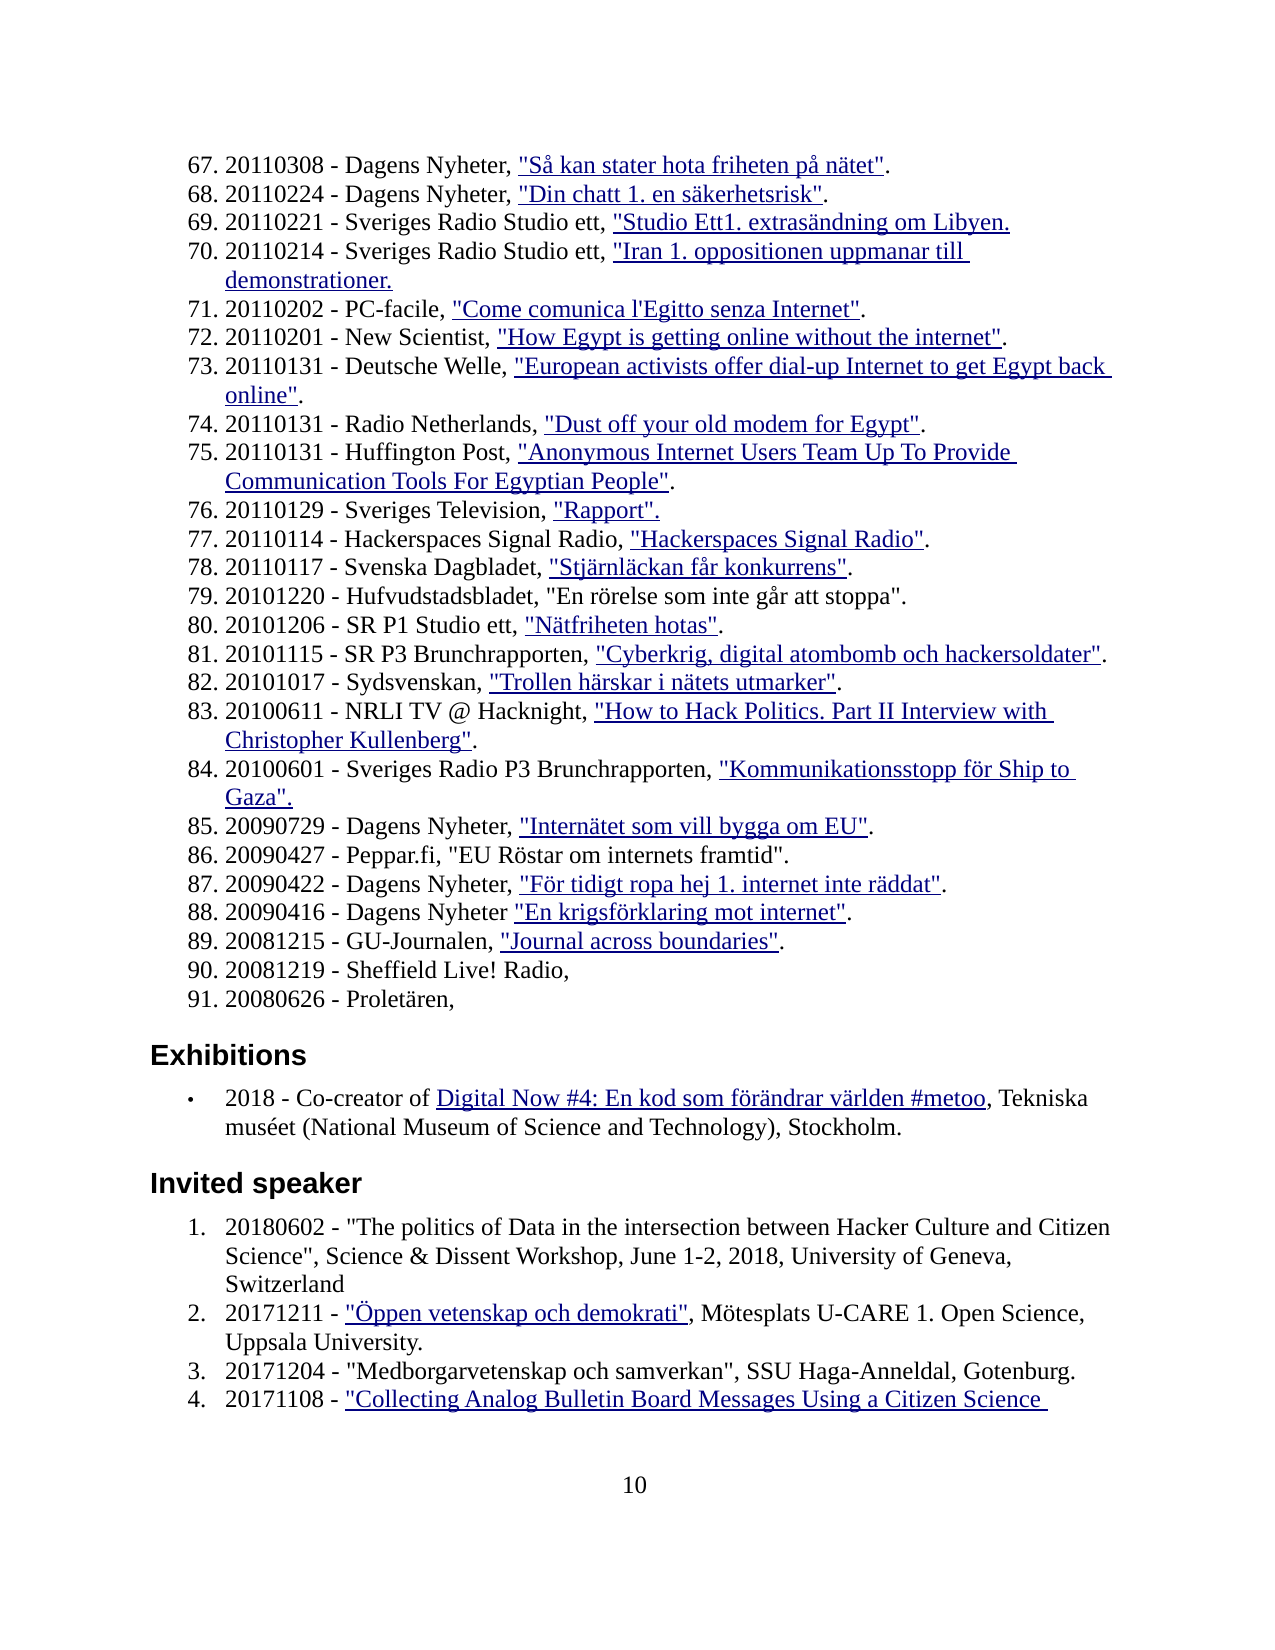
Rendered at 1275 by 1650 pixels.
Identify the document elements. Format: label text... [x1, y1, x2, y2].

list 20110117 - Svenska Dagbladet, "Stjärnläckan får konkurrens". [187, 552, 1125, 581]
subtitle Invited speaker [150, 1166, 1125, 1199]
list 20101017 - Sydsvenskan, "Trollen härskar i nätets utmarker". [187, 667, 1125, 696]
list 20180602 - "The politics of Data in the intersection between Hacker Culture and Citizen Science", Science & Dissent Workshop, June 1-2, 2018, University of Geneva, Switzerland [187, 1212, 1125, 1298]
list 20110308 - Dagens Nyheter, "Så kan stater hota friheten på nätet". [187, 150, 1125, 179]
list 20081215 - GU-Journalen, "Journal across boundaries". [187, 926, 1125, 955]
list 20110224 - Dagens Nyheter, "Din chatt 1. en säkerhetsrisk". [187, 179, 1125, 207]
list 20101220 - Hufvudstadsbladet, "En rörelse som inte går att stoppa". [187, 581, 1125, 610]
list 20100611 - NRLI TV @ Hacknight, "How to Hack Politics. Part II Interview with Christopher Kullenberg". [187, 696, 1125, 754]
list 20081219 - Sheffield Live! Radio, [187, 955, 1125, 984]
list 20080626 - Proletären, [187, 984, 1125, 1012]
list 20101115 - SR P3 Brunchrapporten, "Cyberkrig, digital atombomb och hackersoldater". [187, 639, 1125, 667]
list 20110129 - Sveriges Television, "Rapport". [187, 495, 1125, 524]
list 20090416 - Dagens Nyheter "En krigsförklaring mot internet". [187, 897, 1125, 926]
list 20090422 - Dagens Nyheter, "För tidigt ropa hej 1. internet inte räddat". [187, 869, 1125, 897]
list 20171108 - "Collecting Analog Bulletin Board Messages Using a Citizen Science [187, 1384, 1125, 1413]
list 20171204 - "Medborgarvetenskap och samverkan", SSU Haga-Anneldal, Gotenburg. [187, 1356, 1125, 1384]
list 20100601 - Sveriges Radio P3 Brunchrapporten, "Kommunikationsstopp för Ship to Gaza". [187, 754, 1125, 811]
list 20110114 - Hackerspaces Signal Radio, "Hackerspaces Signal Radio". [187, 524, 1125, 552]
subtitle Exhibitions [150, 1037, 1125, 1071]
list 20110221 - Sveriges Radio Studio ett, "Studio Ett1. extrasändning om Libyen. [187, 207, 1125, 236]
list 20090427 - Peppar.fi, "EU Röstar om internets framtid". [187, 840, 1125, 869]
list 20110214 - Sveriges Radio Studio ett, "Iran 1. oppositionen uppmanar till demonstrationer. [187, 236, 1125, 294]
list 20110201 - New Scientist, "How Egypt is getting online without the internet". [187, 322, 1125, 351]
list 20110131 - Huffington Post, "Anonymous Internet Users Team Up To Provide Communication Tools For Egyptian People". [187, 437, 1125, 495]
list 20090729 - Dagens Nyheter, "Internätet som vill bygga om EU". [187, 811, 1125, 840]
list 20171211 - "Öppen vetenskap och demokrati", Mötesplats U-CARE 1. Open Science, Uppsala University. [187, 1298, 1125, 1356]
list 20110202 - PC-facile, "Come comunica l'Egitto senza Internet". [187, 294, 1125, 322]
list 20110131 - Deutsche Welle, "European activists offer dial-up Internet to get Egypt back online". [187, 351, 1125, 409]
list 20110131 - Radio Netherlands, "Dust off your old modem for Egypt". [187, 409, 1125, 437]
list 20101206 - SR P1 Studio ett, "Nätfriheten hotas". [187, 610, 1125, 639]
list 2018 - Co-creator of Digital Now #4: En kod som förändrar världen #metoo, Tekniska muséet (National Museum of Science and Technology), Stockholm. [187, 1083, 1125, 1141]
